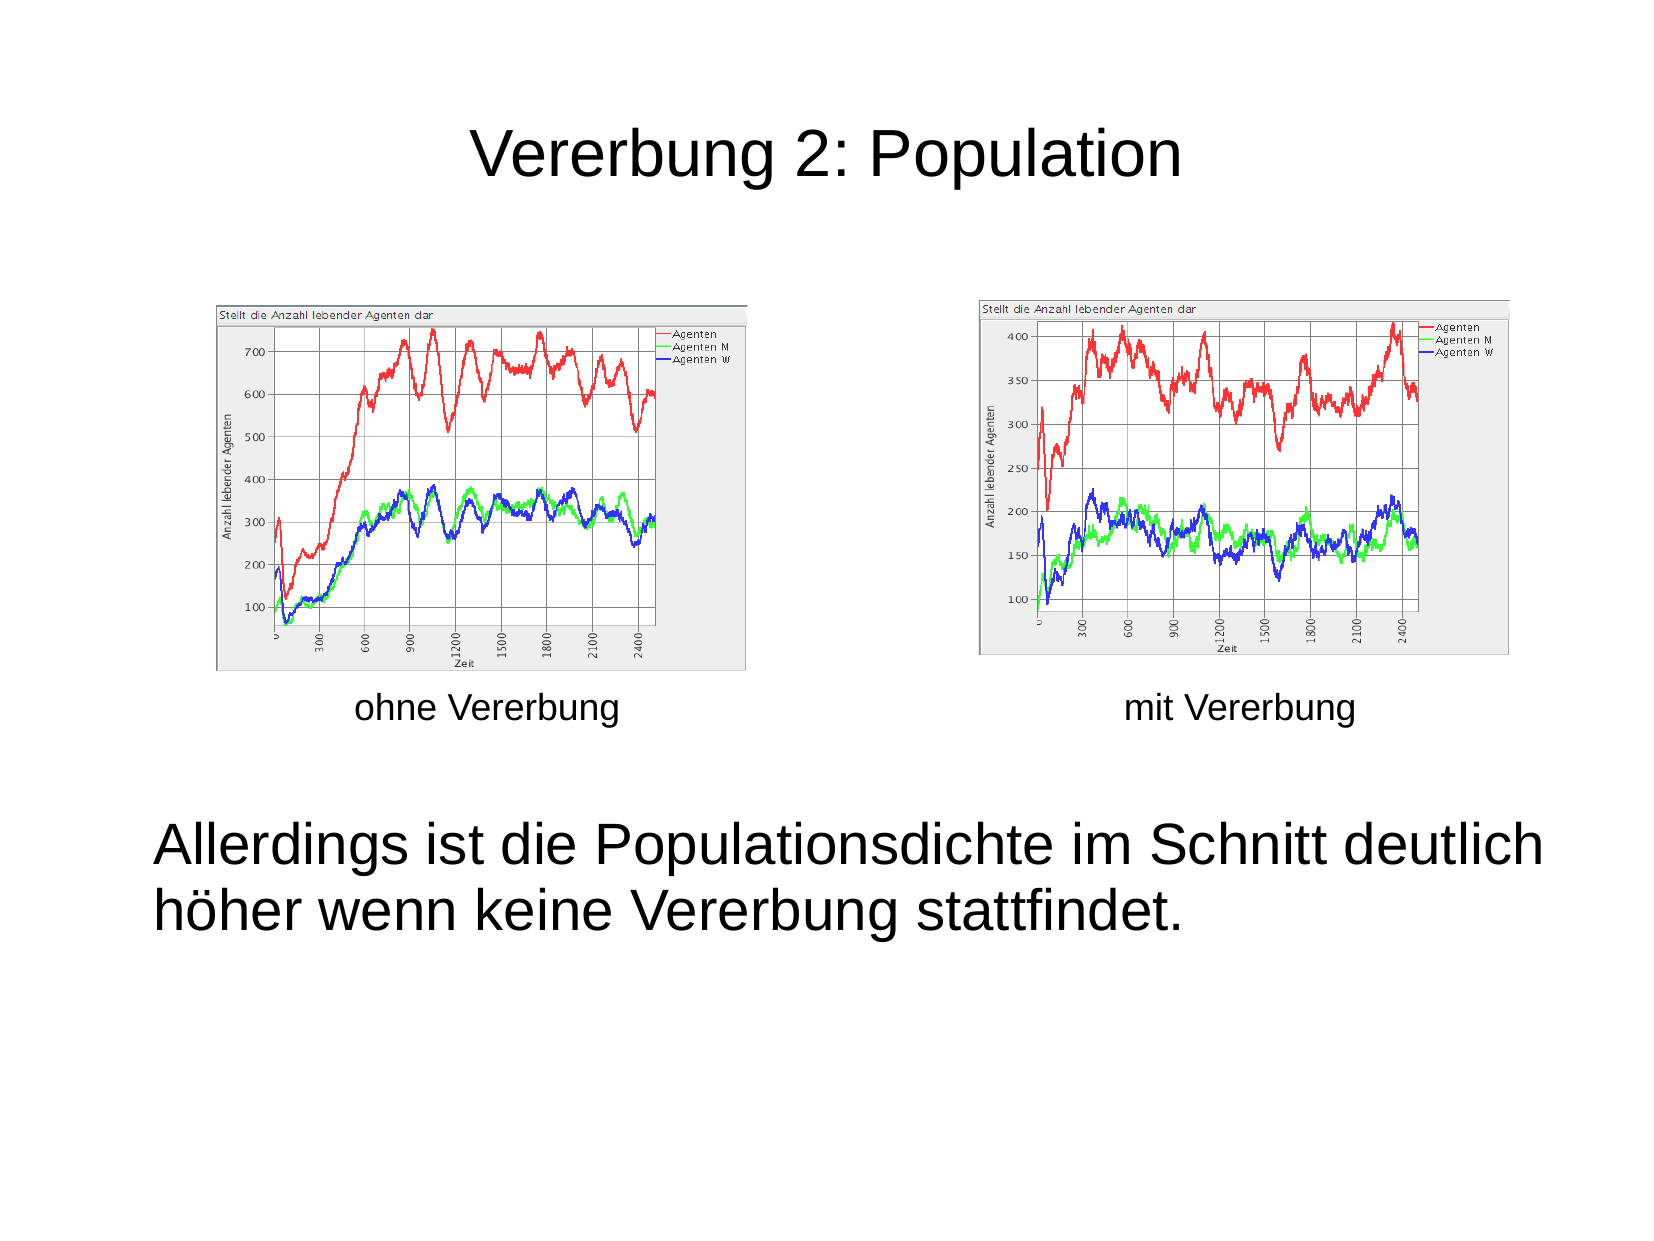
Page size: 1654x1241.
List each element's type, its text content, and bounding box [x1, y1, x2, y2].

text_box mit Vererbung [974, 681, 1506, 736]
chart [82, 290, 809, 681]
text_box ohne Vererbung [206, 681, 768, 736]
title Vererbung 2: Population [82, 49, 1571, 257]
list Allerdings ist die Populationsdichte im Schnitt deutlich höher wenn keine Vererbung stattfindet. [82, 717, 1571, 1109]
chart [845, 290, 1572, 681]
